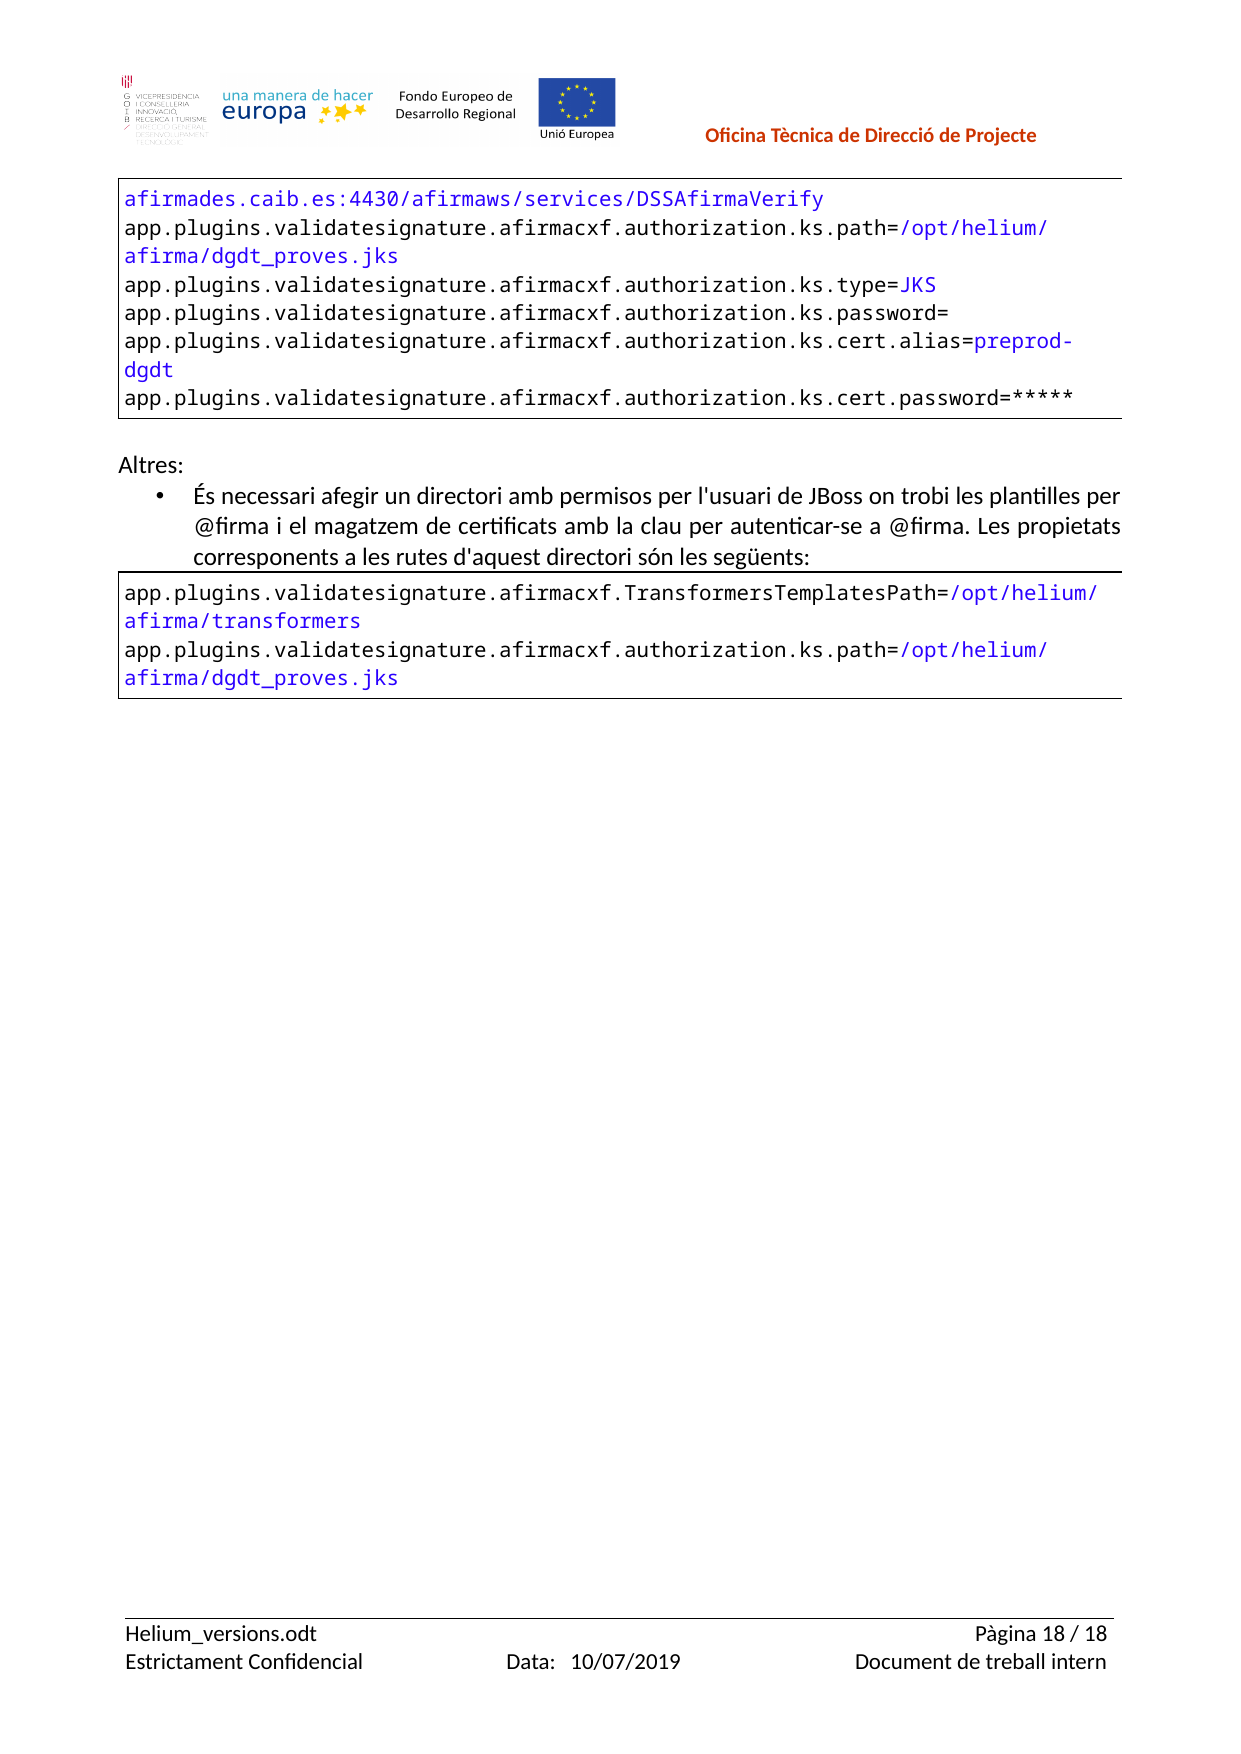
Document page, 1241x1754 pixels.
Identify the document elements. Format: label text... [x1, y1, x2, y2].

table_header afirmades.caib.es:4430/afirmaws/services/DSSAfirmaVerify app.plugins.validatesignature.afirmacxf.authorization.ks.path=/opt/helium/afirma/dgdt_proves.jks app.plugins.validatesignature.afirmacxf.authorization.ks.type=JKS app.plugins.validatesignature.afirmacxf.authorization.ks.password= app.plugins.validatesignature.afirmacxf.authorization.ks.cert.alias=preprod-dgdt app.plugins.validatesignature.afirmacxf.authorization.ks.cert.password=***** [119, 179, 1122, 418]
text Altres: [118, 449, 1122, 480]
table_header app.plugins.validatesignature.afirmacxf.TransformersTemplatesPath=/opt/helium/afirma/transformers app.plugins.validatesignature.afirmacxf.authorization.ks.path=/opt/helium/afirma/dgdt_proves.jks [119, 573, 1122, 698]
picture [219, 73, 621, 147]
list És necessari afegir un directori amb permisos per l'usuari de JBoss on trobi les plantilles per @firma i el magatzem de certificats amb la clau per autenticar-se a @firma. Les propietats corresponents a les rutes d'aquest directori són les següents: [156, 480, 1122, 571]
picture [118, 73, 213, 147]
